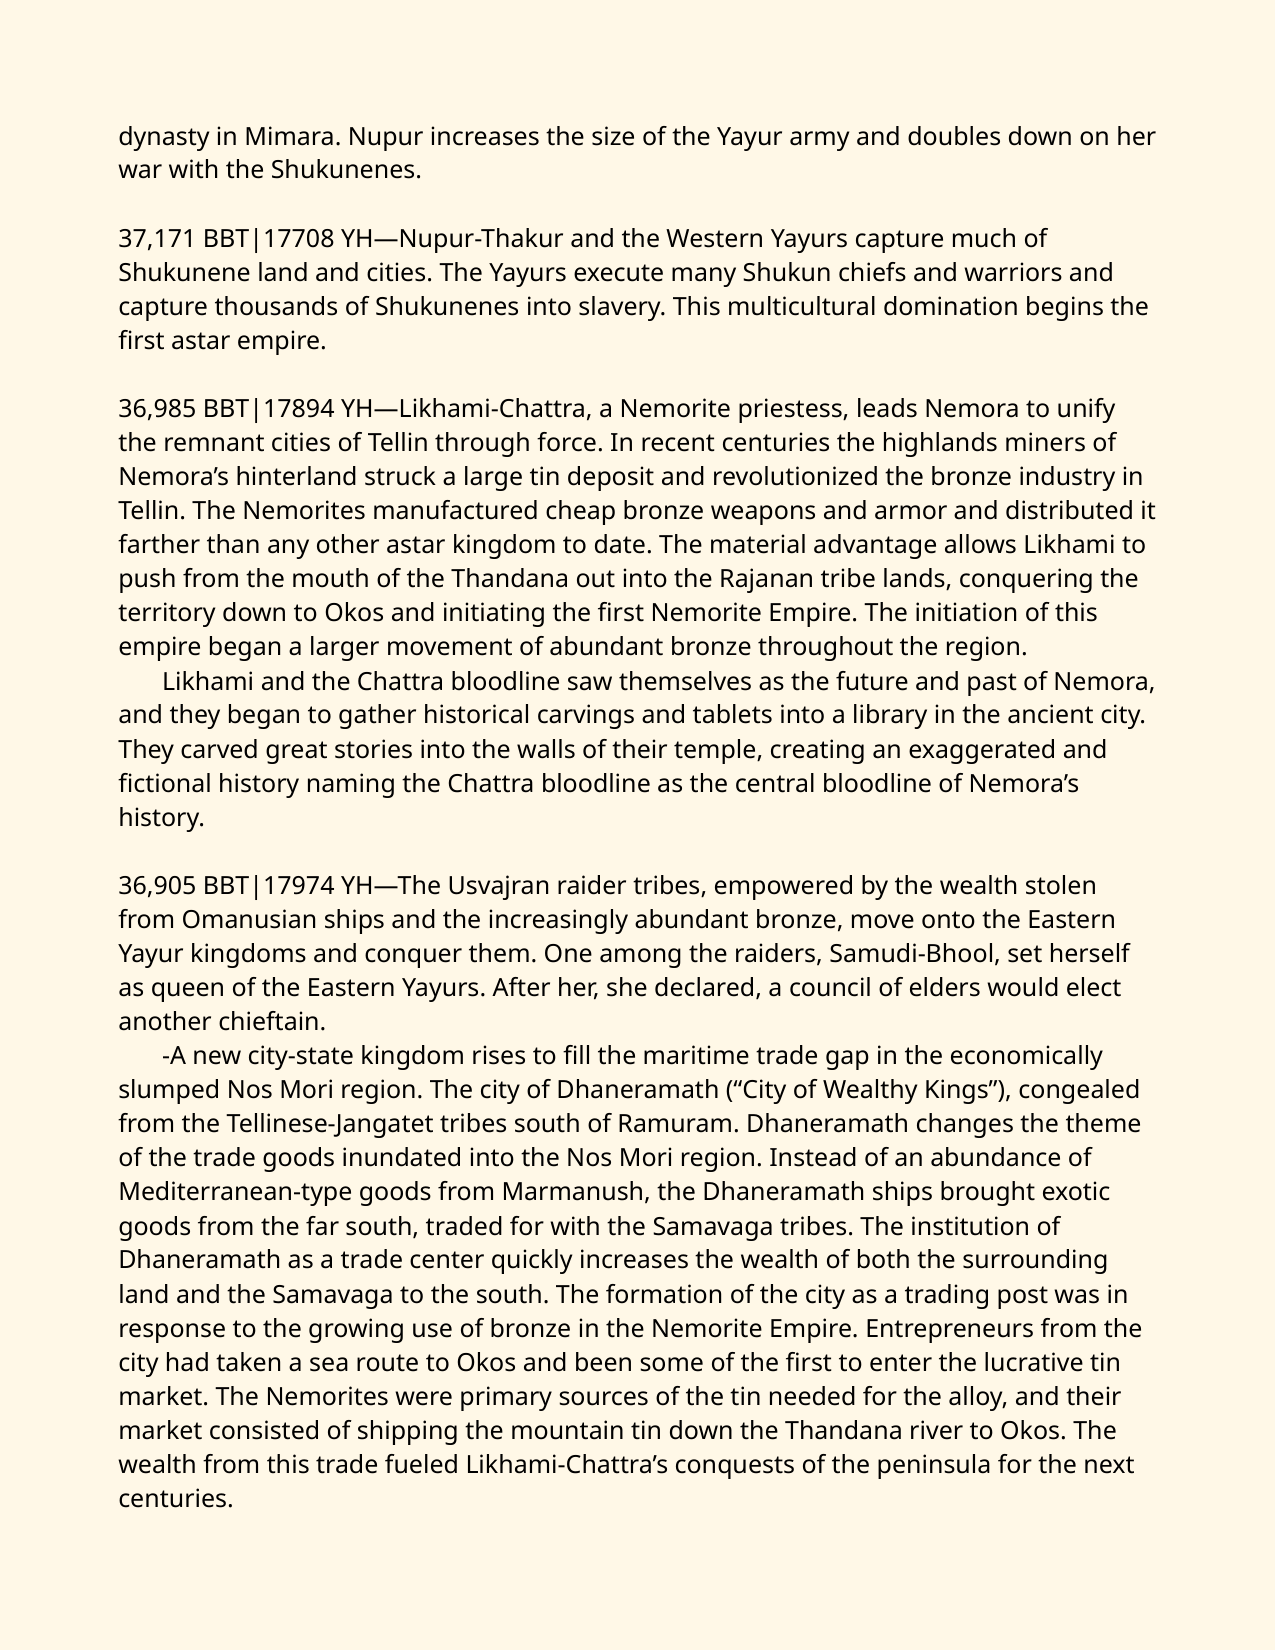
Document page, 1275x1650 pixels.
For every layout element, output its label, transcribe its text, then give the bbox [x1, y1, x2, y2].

text -A new city-state kingdom rises to fill the maritime trade gap in the economically slumped Nos Mori region. The city of Dhaneramath (“City of Wealthy Kings”), congealed from the Tellinese-Jangatet tribes south of Ramuram. Dhaneramath changes the theme of the trade goods inundated into the Nos Mori region. Instead of an abundance of Mediterranean-type goods from Marmanush, the Dhaneramath ships brought exotic goods from the far south, traded for with the Samavaga tribes. The institution of Dhaneramath as a trade center quickly increases the wealth of both the surrounding land and the Samavaga to the south. The formation of the city as a trading post was in response to the growing use of bronze in the Nemorite Empire. Entrepreneurs from the city had taken a sea route to Okos and been some of the first to enter the lucrative tin market. The Nemorites were primary sources of the tin needed for the alloy, and their market consisted of shipping the mountain tin down the Thandana river to Okos. The wealth from this trade fueled Likhami-Chattra’s conquests of the peninsula for the next centuries. [118, 1038, 1157, 1515]
text 37,171 BBT|17708 YH—Nupur-Thakur and the Western Yayurs capture much of Shukunene land and cities. The Yayurs execute many Shukun chiefs and warriors and capture thousands of Shukunenes into slavery. This multicultural domination begins the first astar empire. [118, 220, 1157, 357]
text dynasty in Mimara. Nupur increases the size of the Yayur army and doubles down on her war with the Shukunenes. [118, 118, 1157, 186]
text 36,985 BBT|17894 YH—Likhami-Chattra, a Nemorite priestess, leads Nemora to unify the remnant cities of Tellin through force. In recent centuries the highlands miners of Nemora’s hinterland struck a large tin deposit and revolutionized the bronze industry in Tellin. The Nemorites manufactured cheap bronze weapons and armor and distributed it farther than any other astar kingdom to date. The material advantage allows Likhami to push from the mouth of the Thandana out into the Rajanan tribe lands, conquering the territory down to Okos and initiating the first Nemorite Empire. The initiation of this empire began a larger movement of abundant bronze throughout the region. [118, 391, 1157, 663]
text Likhami and the Chattra bloodline saw themselves as the future and past of Nemora, and they began to gather historical carvings and tablets into a library in the ancient city. They carved great stories into the walls of their temple, creating an exaggerated and fictional history naming the Chattra bloodline as the central bloodline of Nemora’s history. [118, 663, 1157, 833]
text 36,905 BBT|17974 YH—The Usvajran raider tribes, empowered by the wealth stolen from Omanusian ships and the increasingly abundant bronze, move onto the Eastern Yayur kingdoms and conquer them. One among the raiders, Samudi-Bhool, set herself as queen of the Eastern Yayurs. After her, she declared, a council of elders would elect another chieftain. [118, 867, 1157, 1038]
